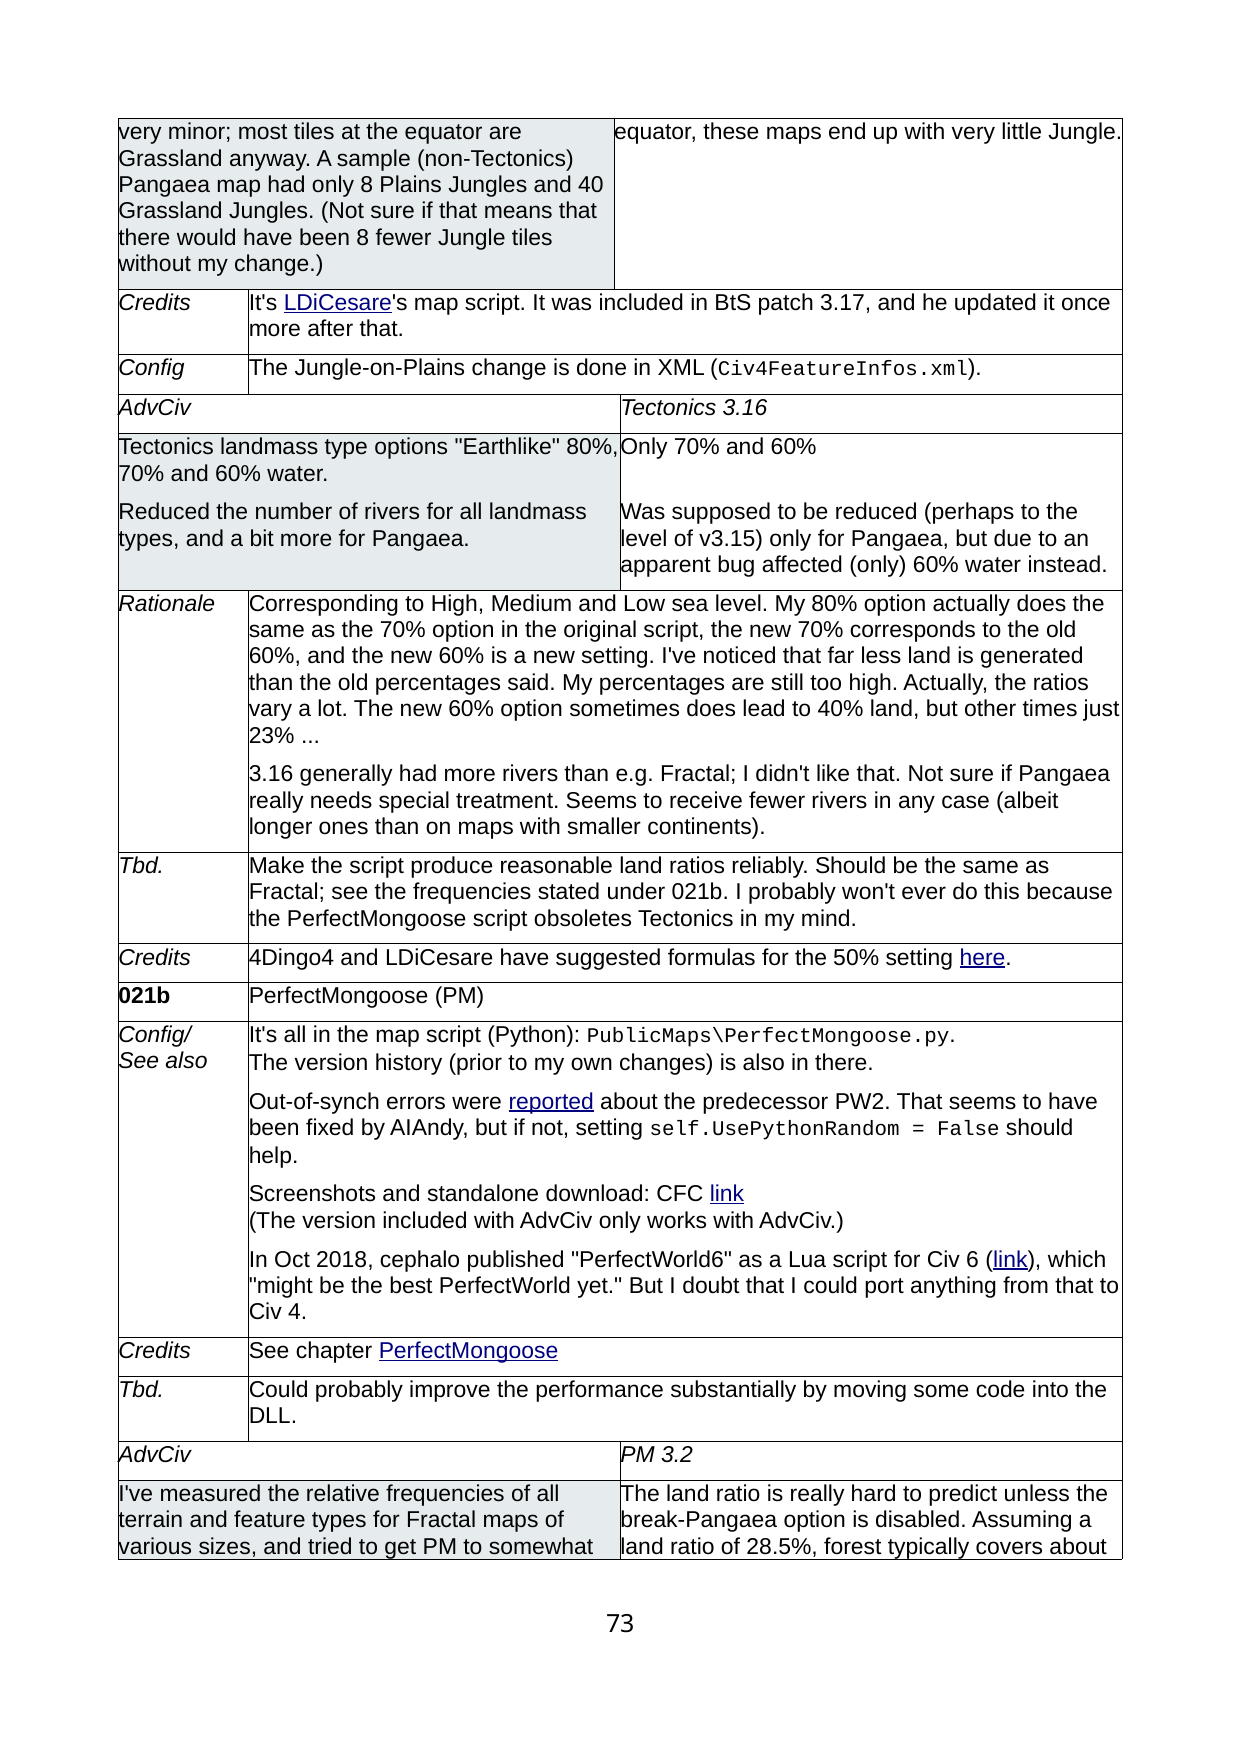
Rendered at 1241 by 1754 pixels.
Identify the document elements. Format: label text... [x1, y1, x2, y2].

table_cell Config [119, 355, 248, 394]
table_cell 4Dingo4 and LDiCesare have suggested formulas for the 50% setting here. [249, 944, 1122, 982]
table_cell Credits [119, 944, 248, 982]
table_cell It's all in the map script (Python): PublicMaps\PerfectMongoose.py. The version history (prior to my own changes) is also in there. Out-of-synch errors were reported about the predecessor PW2. That seems to have been fixed by AIAndy, but if not, setting self.UsePythonRandom = False should help. Screenshots and standalone download: CFC link (The version included with AdvCiv only works with AdvCiv.) In Oct 2018, cephalo published "PerfectWorld6" as a Lua script for Civ 6 (link), which "might be the best PerfectWorld yet." But I doubt that I could port anything from that to Civ 4. [249, 1022, 1122, 1337]
table_cell Corresponding to High, Medium and Low sea level. My 80% option actually does the same as the 70% option in the original script, the new 70% corresponds to the old 60%, and the new 60% is a new setting. I've noticed that far less land is generated than the old percentages said. My percentages are still too high. Actually, the ratios vary a lot. The new 60% option sometimes does lead to 40% land, but other times just 23% ... 3.16 generally had more rivers than e.g. Fractal; I didn't like that. Not sure if Pangaea really needs special treatment. Seems to receive fewer rivers in any case (albeit longer ones than on maps with smaller continents). [249, 591, 1122, 852]
table_cell Tectonics landmass type options "Earthlike" 80%, 70% and 60% water. Reduced the number of rivers for all landmass types, and a bit more for Pangaea. [119, 434, 620, 590]
table_cell Tbd. [119, 1377, 248, 1441]
table_cell Credits [119, 290, 248, 354]
table_cell Could probably improve the performance substantially by moving some code into the DLL. [249, 1377, 1122, 1441]
table_cell equator, these maps end up with very little Jungle. [615, 119, 1122, 289]
table_cell I've measured the relative frequencies of all terrain and feature types for Fractal maps of various sizes, and tried to get PM to somewhat [119, 1481, 620, 1559]
table_cell See chapter PerfectMongoose [249, 1338, 1122, 1376]
table_cell Rationale [119, 591, 248, 852]
table_cell The land ratio is really hard to predict unless the break-Pangaea option is disabled. Assuming a land ratio of 28.5%, forest typically covers about [621, 1481, 1122, 1559]
table_cell AdvCiv [119, 395, 620, 433]
table_cell Tectonics 3.16 [621, 395, 1122, 433]
table_cell It's LDiCesare's map script. It was included in BtS patch 3.17, and he updated it once more after that. [249, 290, 1122, 354]
table_cell Credits [119, 1338, 248, 1376]
table_cell AdvCiv [119, 1442, 620, 1480]
table_cell 021b [119, 983, 248, 1021]
table_cell Tbd. [119, 853, 248, 943]
table_cell very minor; most tiles at the equator are Grassland anyway. A sample (non-Tectonics) Pangaea map had only 8 Plains Jungles and 40 Grassland Jungles. (Not sure if that means that there would have been 8 fewer Jungle tiles without my change.) [119, 119, 614, 289]
table_cell PerfectMongoose (PM) [249, 983, 1122, 1021]
table_cell PM 3.2 [621, 1442, 1122, 1480]
table_cell Make the script produce reasonable land ratios reliably. Should be the same as Fractal; see the frequencies stated under 021b. I probably won't ever do this because the PerfectMongoose script obsoletes Tectonics in my mind. [249, 853, 1122, 943]
table_cell Only 70% and 60% Was supposed to be reduced (perhaps to the level of v3.15) only for Pangaea, but due to an apparent bug affected (only) 60% water instead. [621, 434, 1122, 590]
table_cell The Jungle-on-Plains change is done in XML (Civ4FeatureInfos.xml). [249, 355, 1122, 394]
table_cell Config/ See also [119, 1022, 248, 1337]
